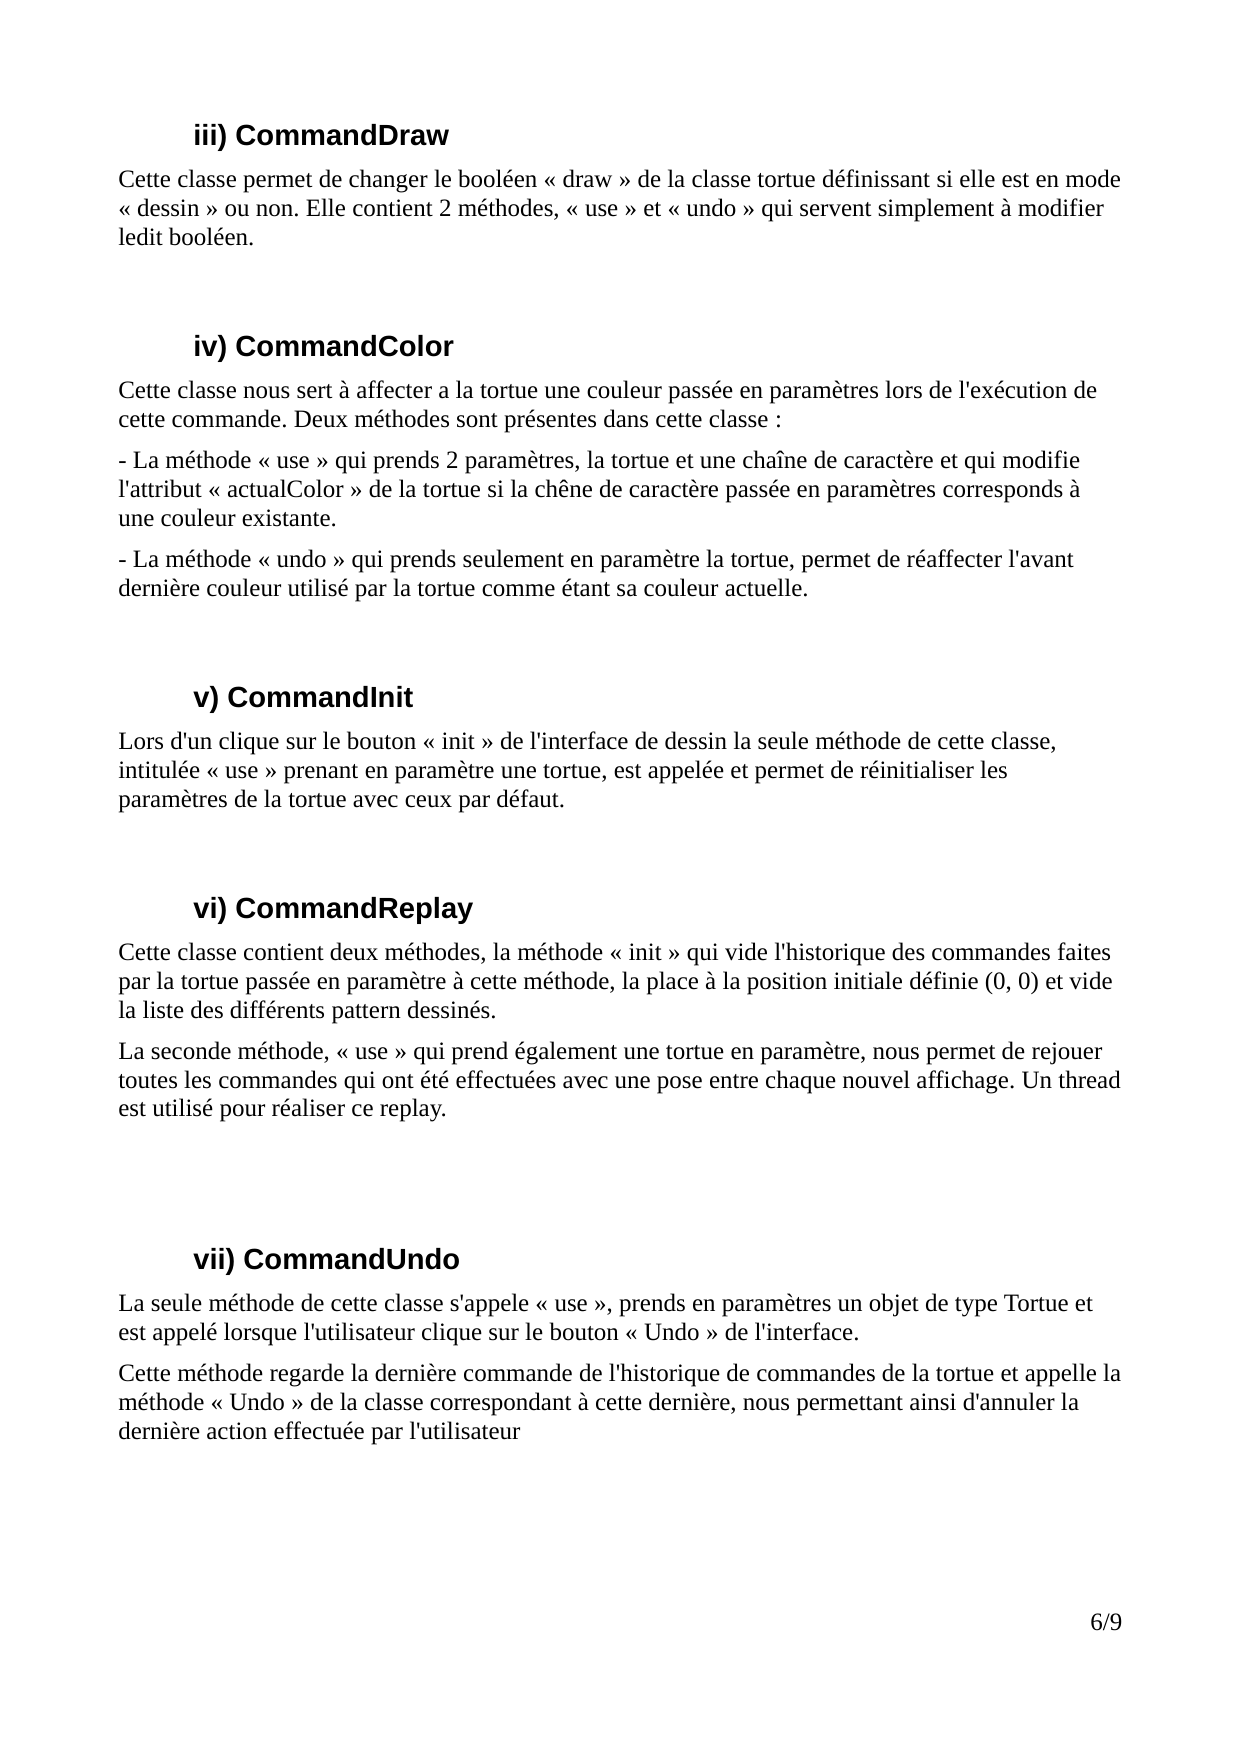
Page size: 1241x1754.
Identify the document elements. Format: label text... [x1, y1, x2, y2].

subtitle iii) CommandDraw [118, 118, 1122, 152]
text Cette classe nous sert à affecter a la tortue une couleur passée en paramètres lors de l'exécution de cette commande. Deux méthodes sont présentes dans cette classe : [118, 375, 1122, 433]
subtitle iv) CommandColor [118, 329, 1122, 363]
text - La méthode « undo » qui prends seulement en paramètre la tortue, permet de réaffecter l'avant dernière couleur utilisé par la tortue comme étant sa couleur actuelle. [118, 544, 1122, 601]
text Cette classe permet de changer le booléen « draw » de la classe tortue définissant si elle est en mode « dessin » ou non. Elle contient 2 méthodes, « use » et « undo » qui servent simplement à modifier ledit booléen. [118, 164, 1122, 250]
subtitle vii) CommandUndo [118, 1242, 1122, 1276]
subtitle v) CommandInit [118, 680, 1122, 714]
text Cette classe contient deux méthodes, la méthode « init » qui vide l'historique des commandes faites par la tortue passée en paramètre à cette méthode, la place à la position initiale définie (0, 0) et vide la liste des différents pattern dessinés. [118, 937, 1122, 1023]
text La seconde méthode, « use » qui prend également une tortue en paramètre, nous permet de rejouer toutes les commandes qui ont été effectuées avec une pose entre chaque nouvel affichage. Un thread est utilisé pour réaliser ce replay. [118, 1036, 1122, 1122]
text Cette méthode regarde la dernière commande de l'historique de commandes de la tortue et appelle la méthode « Undo » de la classe correspondant à cette dernière, nous permettant ainsi d'annuler la dernière action effectuée par l'utilisateur [118, 1358, 1122, 1444]
subtitle vi) CommandReplay [118, 891, 1122, 925]
text La seule méthode de cette classe s'appele « use », prends en paramètres un objet de type Tortue et est appelé lorsque l'utilisateur clique sur le bouton « Undo » de l'interface. [118, 1288, 1122, 1346]
text - La méthode « use » qui prends 2 paramètres, la tortue et une chaîne de caractère et qui modifie l'attribut « actualColor » de la tortue si la chêne de caractère passée en paramètres corresponds à une couleur existante. [118, 445, 1122, 531]
text Lors d'un clique sur le bouton « init » de l'interface de dessin la seule méthode de cette classe, intitulée « use » prenant en paramètre une tortue, est appelée et permet de réinitialiser les paramètres de la tortue avec ceux par défaut. [118, 726, 1122, 812]
